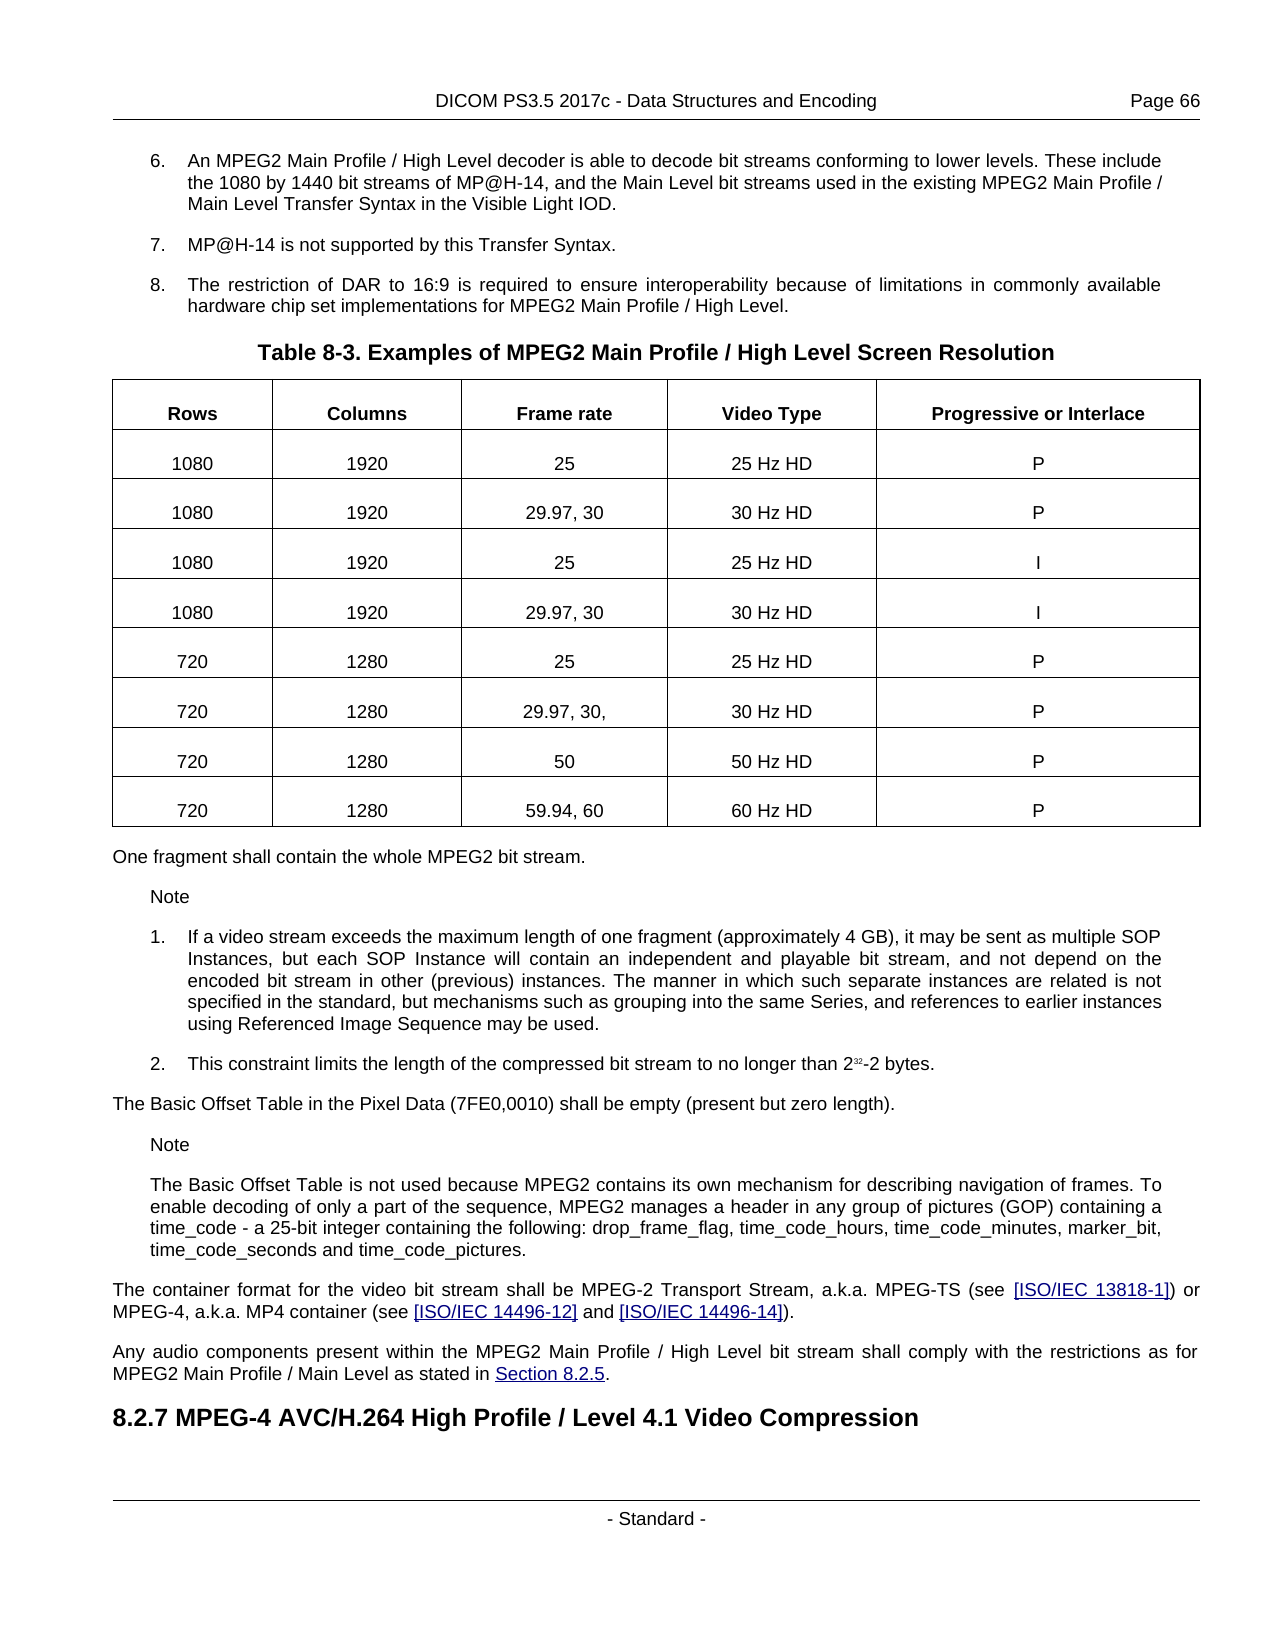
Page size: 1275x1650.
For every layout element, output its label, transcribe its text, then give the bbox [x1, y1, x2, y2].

table_header Frame rate [462, 380, 667, 428]
table_cell 1920 [273, 430, 461, 478]
table_cell 30 Hz HD [668, 678, 876, 727]
table_cell 29.97, 30, [462, 678, 667, 727]
table_cell 25 Hz HD [668, 628, 876, 677]
table_cell 25 [462, 529, 667, 577]
table_cell P [877, 628, 1199, 677]
table_cell 50 Hz HD [668, 728, 876, 776]
text One fragment shall contain the whole MPEG2 bit stream. [112, 846, 1200, 867]
list The restriction of DAR to 16:9 is required to ensure interoperability because of limitations in commonly available hardware chip set implementations for MPEG2 Main Profile / High Level. [150, 274, 1162, 317]
table_cell I [877, 529, 1199, 577]
list This constraint limits the length of the compressed bit stream to no longer than 232-2 bytes. [150, 1053, 1162, 1074]
table_cell 1920 [273, 479, 461, 528]
table_cell 1280 [273, 777, 461, 826]
table_cell 1280 [273, 678, 461, 727]
table_cell 1080 [113, 529, 272, 577]
table_cell 720 [113, 678, 272, 727]
table_cell 29.97, 30 [462, 479, 667, 528]
table_cell 59.94, 60 [462, 777, 667, 826]
table_header Progressive or Interlace [877, 380, 1199, 428]
table_cell 1080 [113, 430, 272, 478]
list MP@H-14 is not supported by this Transfer Syntax. [150, 233, 1162, 255]
table_cell 50 [462, 728, 667, 776]
table_cell 1080 [113, 579, 272, 627]
text Table 8-3. Examples of MPEG2 Main Profile / High Level Screen Resolution [112, 339, 1200, 365]
table_cell I [877, 579, 1199, 627]
table_cell P [877, 728, 1199, 776]
table_cell 25 [462, 430, 667, 478]
text Any audio components present within the MPEG2 Main Profile / High Level bit stream shall comply with the restrictions as for MPEG2 Main Profile / Main Level as stated in Section 8.2.5. [112, 1341, 1200, 1384]
table_cell 1280 [273, 628, 461, 677]
text The Basic Offset Table is not used because MPEG2 contains its own mechanism for describing navigation of frames. To enable decoding of only a part of the sequence, MPEG2 manages a header in any group of pictures (GOP) containing a time_code - a 25-bit integer containing the following: drop_frame_flag, time_code_hours, time_code_minutes, marker_bit, time_code_seconds and time_code_pictures. [150, 1174, 1162, 1260]
table_cell 1920 [273, 529, 461, 577]
text Note [150, 1133, 1162, 1155]
table_cell 1280 [273, 728, 461, 776]
table_cell 60 Hz HD [668, 777, 876, 826]
table_cell 25 [462, 628, 667, 677]
table_cell 30 Hz HD [668, 479, 876, 528]
table_cell P [877, 479, 1199, 528]
list If a video stream exceeds the maximum length of one fragment (approximately 4 GB), it may be sent as multiple SOP Instances, but each SOP Instance will contain an independent and playable bit stream, and not depend on the encoded bit stream in other (previous) instances. The manner in which such separate instances are related is not specified in the standard, but mechanisms such as grouping into the same Series, and references to earlier instances using Referenced Image Sequence may be used. [150, 926, 1162, 1034]
text 8.2.7 MPEG-4 AVC/H.264 High Profile / Level 4.1 Video Compression [112, 1403, 1200, 1431]
table_cell 25 Hz HD [668, 430, 876, 478]
table_cell 25 Hz HD [668, 529, 876, 577]
table_cell P [877, 678, 1199, 727]
table_header Rows [113, 380, 272, 428]
table_header Video Type [668, 380, 876, 428]
table_cell 29.97, 30 [462, 579, 667, 627]
table_header Columns [273, 380, 461, 428]
table_cell P [877, 777, 1199, 826]
table_cell 720 [113, 628, 272, 677]
table_cell 1920 [273, 579, 461, 627]
table_cell 720 [113, 777, 272, 826]
table_cell 720 [113, 728, 272, 776]
table_cell P [877, 430, 1199, 478]
text The Basic Offset Table in the Pixel Data (7FE0,0010) shall be empty (present but zero length). [112, 1093, 1200, 1115]
text The container format for the video bit stream shall be MPEG-2 Transport Stream, a.k.a. MPEG-TS (see [ISO/IEC 13818-1]) or MPEG-4, a.k.a. MP4 container (see [ISO/IEC 14496-12] and [ISO/IEC 14496-14]). [112, 1279, 1200, 1322]
table_cell 30 Hz HD [668, 579, 876, 627]
list An MPEG2 Main Profile / High Level decoder is able to decode bit streams conforming to lower levels. These include the 1080 by 1440 bit streams of MP@H-14, and the Main Level bit streams used in the existing MPEG2 Main Profile / Main Level Transfer Syntax in the Visible Light IOD. [150, 150, 1162, 215]
text Note [150, 886, 1162, 908]
table_cell 1080 [113, 479, 272, 528]
